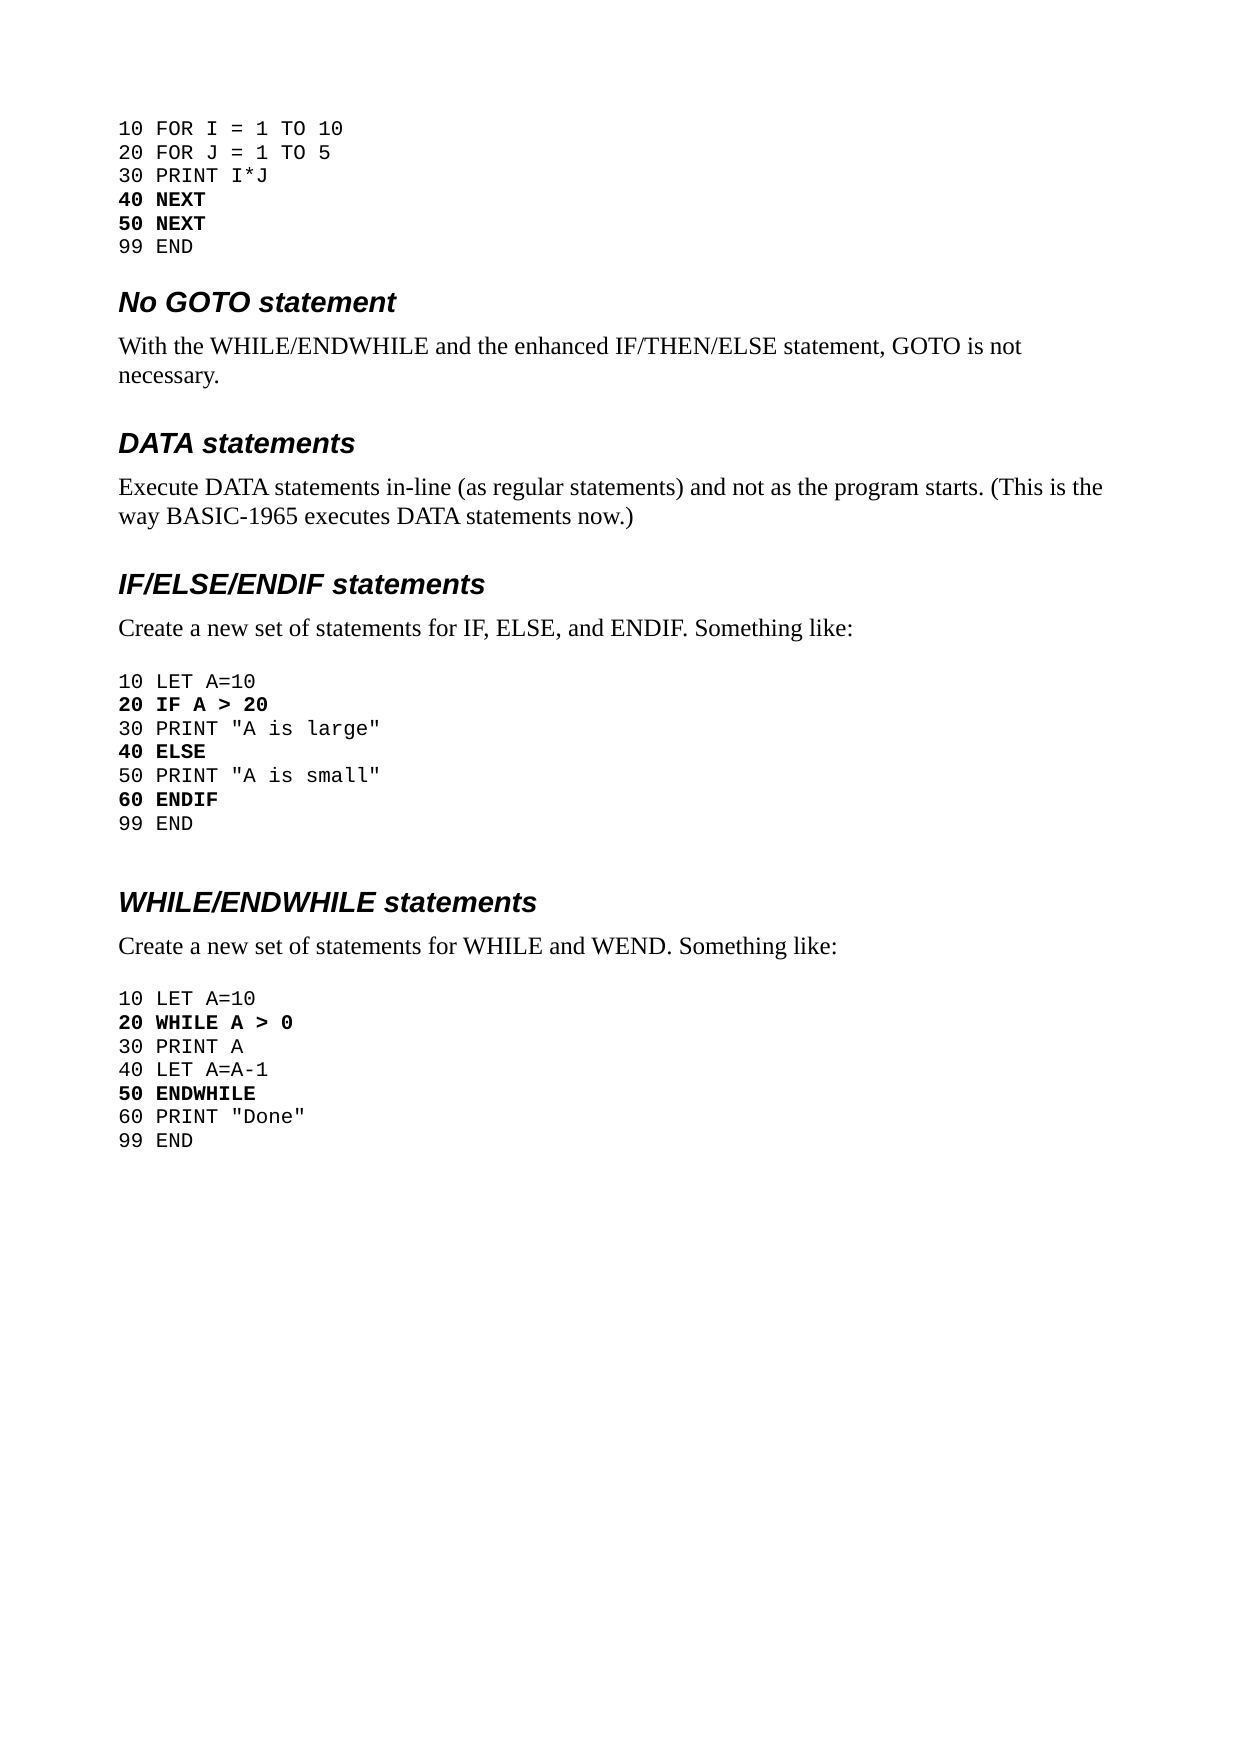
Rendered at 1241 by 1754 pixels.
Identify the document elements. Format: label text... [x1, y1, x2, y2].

text 30 PRINT A [118, 1036, 1122, 1059]
subtitle DATA statements [118, 426, 1122, 459]
text 20 IF A > 20 [118, 694, 1122, 718]
text 99 END [118, 812, 1122, 836]
text 30 PRINT I*J [118, 165, 1122, 189]
subtitle IF/ELSE/ENDIF statements [118, 567, 1122, 601]
text 50 ENDWHILE [118, 1083, 1122, 1107]
text 50 PRINT "A is small" [118, 765, 1122, 789]
text 20 FOR J = 1 TO 5 [118, 142, 1122, 165]
subtitle No GOTO statement [118, 285, 1122, 318]
text 40 ELSE [118, 742, 1122, 765]
text 10 LET A=10 [118, 988, 1122, 1012]
text 30 PRINT "A is large" [118, 718, 1122, 742]
text Create a new set of statements for IF, ELSE, and ENDIF. Something like: [118, 613, 1122, 642]
subtitle WHILE/ENDWHILE statements [118, 885, 1122, 918]
text 10 FOR I = 1 TO 10 [118, 118, 1122, 142]
text With the WHILE/ENDWHILE and the enhanced IF/THEN/ELSE statement, GOTO is not necessary. [118, 331, 1122, 388]
text 10 LET A=10 [118, 671, 1122, 694]
text 40 LET A=A-1 [118, 1059, 1122, 1083]
text 99 END [118, 1130, 1122, 1154]
text Execute DATA statements in-line (as regular statements) and not as the program starts. (This is the way BASIC-1965 executes DATA statements now.) [118, 472, 1122, 529]
text 60 PRINT "Done" [118, 1107, 1122, 1130]
text 40 NEXT [118, 189, 1122, 213]
text 60 ENDIF [118, 789, 1122, 812]
text 99 END [118, 236, 1122, 260]
text 20 WHILE A > 0 [118, 1012, 1122, 1036]
text Create a new set of statements for WHILE and WEND. Something like: [118, 931, 1122, 959]
text 50 NEXT [118, 213, 1122, 236]
